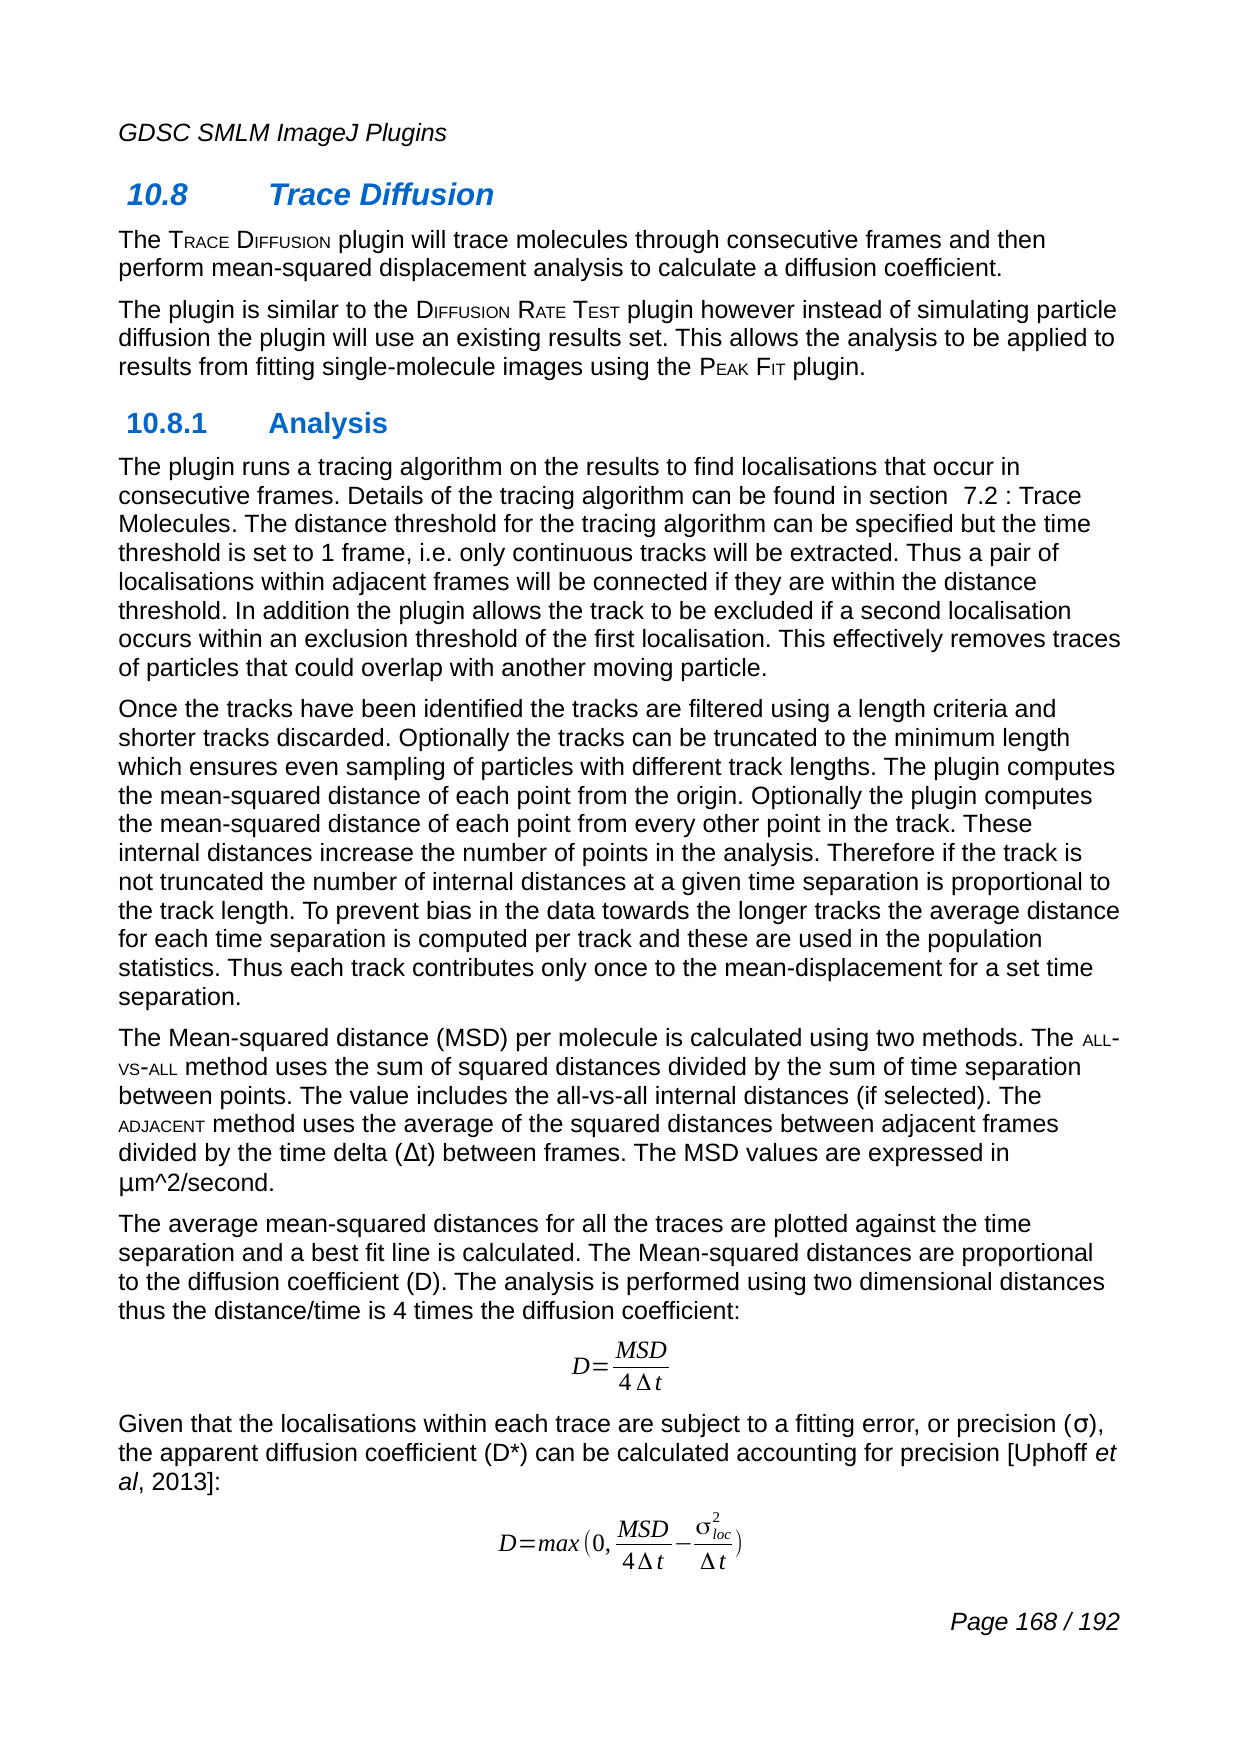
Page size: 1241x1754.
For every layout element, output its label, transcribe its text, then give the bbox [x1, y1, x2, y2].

text The average mean-squared distances for all the traces are plotted against the time separation and a best fit line is calculated. The Mean-squared distances are proportional to the diffusion coefficient (D). The analysis is performed using two dimensional distances thus the distance/time is 4 times the diffusion coefficient: [118, 1209, 1122, 1324]
subtitle Trace Diffusion [118, 176, 1122, 212]
text The Mean-squared distance (MSD) per molecule is calculated using two methods. The all-vs-all method uses the sum of squared distances divided by the sum of time separation between points. The value includes the all-vs-all internal distances (if selected). The adjacent method uses the average of the squared distances between adjacent frames divided by the time delta (Δt) between frames. The MSD values are expressed in μm^2/second. [118, 1023, 1122, 1197]
text The plugin runs a tracing algorithm on the results to find localisations that occur in consecutive frames. Details of the tracing algorithm can be found in section 7.2: Trace Molecules. The distance threshold for the tracing algorithm can be specified but the time threshold is set to 1 frame, i.e. only continuous tracks will be extracted. Thus a pair of localisations within adjacent frames will be connected if they are within the distance threshold. In addition the plugin allows the track to be excluded if a second localisation occurs within an exclusion threshold of the first localisation. This effectively removes traces of particles that could overlap with another moving particle. [118, 452, 1122, 682]
text The Trace Diffusion plugin will trace molecules through consecutive frames and then perform mean-squared displacement analysis to calculate a diffusion coefficient. [118, 225, 1122, 282]
text Once the tracks have been identified the tracks are filtered using a length criteria and shorter tracks discarded. Optionally the tracks can be truncated to the minimum length which ensures even sampling of particles with different track lengths. The plugin computes the mean-squared distance of each point from the origin. Optionally the plugin computes the mean-squared distance of each point from every other point in the track. These internal distances increase the number of points in the analysis. Therefore if the track is not truncated the number of internal distances at a given time separation is proportional to the track length. To prevent bias in the data towards the longer tracks the average distance for each time separation is computed per track and these are used in the population statistics. Thus each track contributes only once to the mean-displacement for a set time separation. [118, 694, 1122, 1011]
text Given that the localisations within each trace are subject to a fitting error, or precision (σ), the apparent diffusion coefficient (D*) can be calculated accounting for precision [Uphoff et al, 2013]: [118, 1409, 1122, 1496]
text The plugin is similar to the Diffusion Rate Test plugin however instead of simulating particle diffusion the plugin will use an existing results set. This allows the analysis to be applied to results from fitting single-molecule images using the Peak Fit plugin. [118, 295, 1122, 381]
subtitle Analysis [118, 406, 1122, 439]
